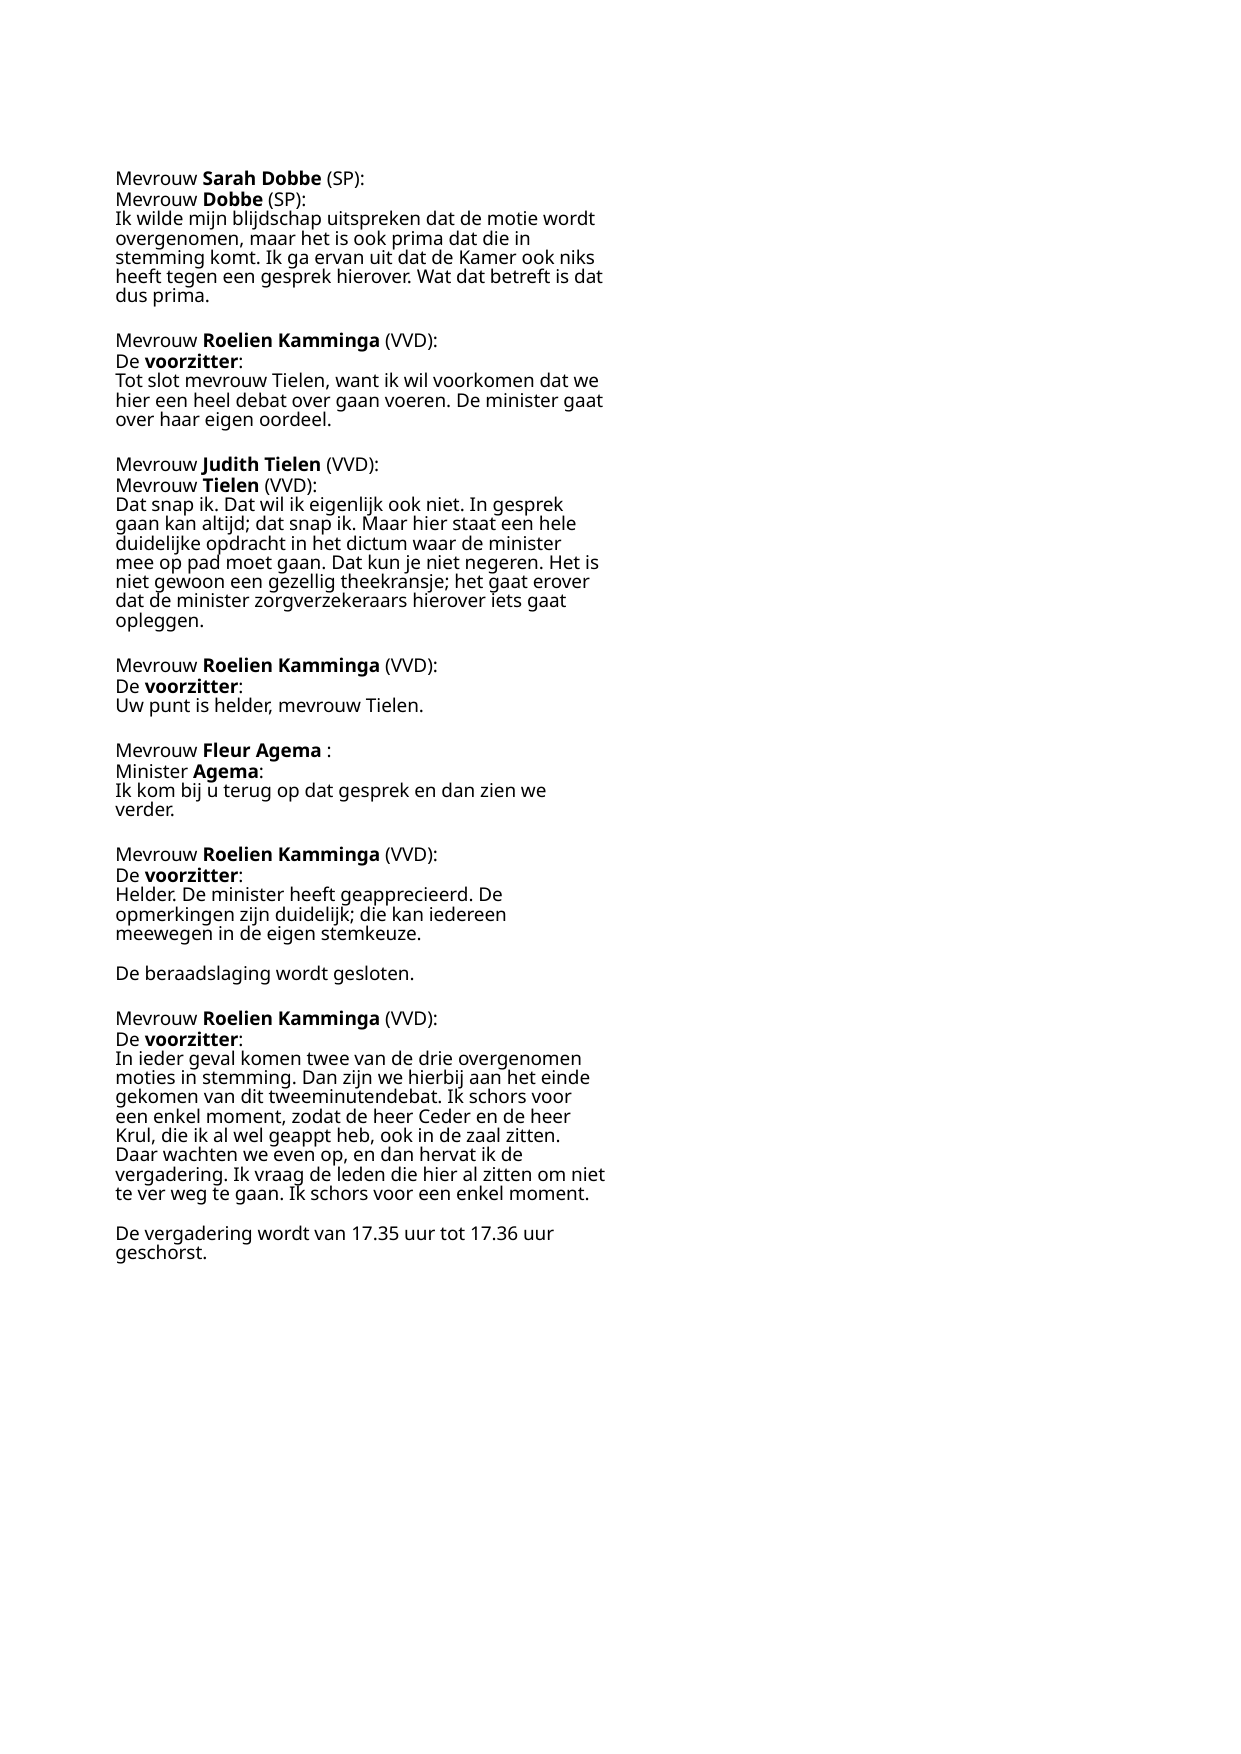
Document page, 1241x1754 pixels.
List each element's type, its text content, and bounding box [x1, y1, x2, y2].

text De vergadering wordt van 17.35 uur tot 17.36 uur geschorst. [115, 1225, 605, 1263]
text De voorzitter: [115, 1031, 605, 1050]
text Tot slot mevrouw Tielen, want ik wil voorkomen dat we hier een heel debat over gaan voeren. De minister gaat over haar eigen oordeel. [115, 372, 605, 430]
text De beraadslaging wordt gesloten. [115, 965, 605, 984]
text Mevrouw Sarah Dobbe (SP): [115, 165, 605, 191]
text Ik kom bij u terug op dat gesprek en dan zien we verder. [115, 782, 605, 821]
text De voorzitter: [115, 353, 605, 372]
text Mevrouw Roelien Kamminga (VVD): [115, 327, 605, 353]
text Ik wilde mijn blijdschap uitspreken dat de motie wordt overgenomen, maar het is ook prima dat die in stemming komt. Ik ga ervan uit dat de Kamer ook niks heeft tegen een gesprek hierover. Wat dat betreft is dat dus prima. [115, 210, 605, 307]
text Minister Agema: [115, 763, 605, 782]
text In ieder geval komen twee van de drie overgenomen moties in stemming. Dan zijn we hierbij aan het einde gekomen van dit tweeminutendebat. Ik schors voor een enkel moment, zodat de heer Ceder en de heer Krul, die ik al wel geappt heb, ook in de zaal zitten. Daar wachten we even op, en dan hervat ik de vergadering. Ik vraag de leden die hier al zitten om niet te ver weg te gaan. Ik schors voor een enkel moment. [115, 1050, 605, 1204]
text Mevrouw Judith Tielen (VVD): [115, 451, 605, 477]
text Uw punt is helder, mevrouw Tielen. [115, 697, 605, 716]
text Mevrouw Roelien Kamminga (VVD): [115, 652, 605, 678]
text Helder. De minister heeft geapprecieerd. De opmerkingen zijn duidelijk; die kan iedereen meewegen in de eigen stemkeuze. [115, 886, 605, 944]
text Mevrouw Dobbe (SP): [115, 191, 605, 210]
text De voorzitter: [115, 678, 605, 697]
text Dat snap ik. Dat wil ik eigenlijk ook niet. In gesprek gaan kan altijd; dat snap ik. Maar hier staat een hele duidelijke opdracht in het dictum waar de minister mee op pad moet gaan. Dat kun je niet negeren. Het is niet gewoon een gezellig theekransje; het gaat erover dat de minister zorgverzekeraars hierover iets gaat opleggen. [115, 496, 605, 631]
text Mevrouw Tielen (VVD): [115, 477, 605, 496]
text Mevrouw Roelien Kamminga (VVD): [115, 1005, 605, 1031]
text Mevrouw Fleur Agema : [115, 737, 605, 763]
text Mevrouw Roelien Kamminga (VVD): [115, 841, 605, 867]
text De voorzitter: [115, 867, 605, 886]
